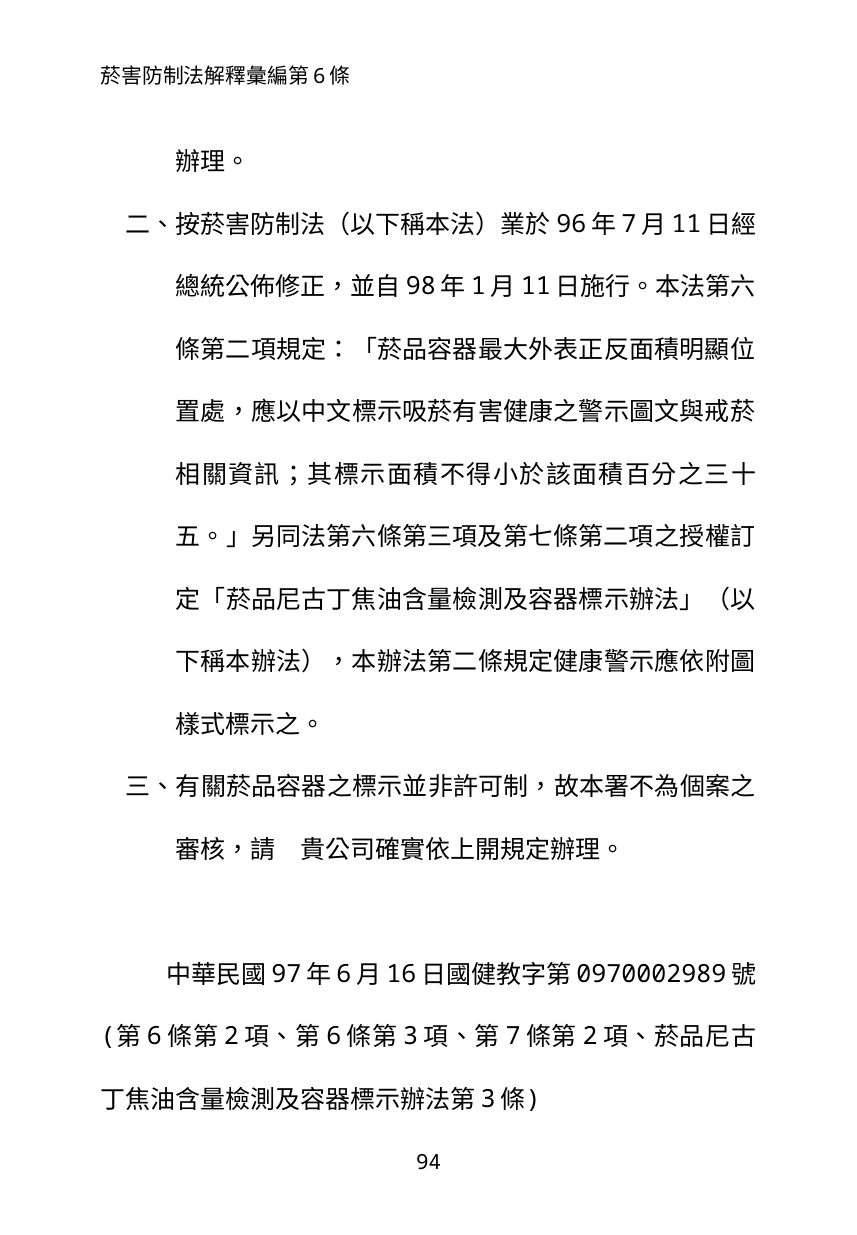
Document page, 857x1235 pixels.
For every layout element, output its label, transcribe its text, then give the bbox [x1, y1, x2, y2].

list 三、有關菸品容器之標示並非許可制，故本署不為個案之審核，請 貴公司確實依上開規定辦理。 [125, 743, 756, 868]
list (第6條第2項、第6條第3項、第7條第2項、菸品尼古丁焦油含量檢測及容器標示辦法第3條) [100, 993, 756, 1118]
list 二、按菸害防制法（以下稱本法）業於96年7月11日經總統公佈修正，並自98年1月11日施行。本法第六條第二項規定：「菸品容器最大外表正反面積明顯位置處，應以中文標示吸菸有害健康之警示圖文與戒菸相關資訊；其標示面積不得小於該面積百分之三十五。」另同法第六條第三項及第七條第二項之授權訂定「菸品尼古丁焦油含量檢測及容器標示辦法」（以下稱本辦法），本辦法第二條規定健康警示應依附圖樣式標示之。 [125, 181, 756, 743]
list 辦理。 [125, 118, 756, 181]
list 中華民國97年6月16日國健教字第0970002989號 [100, 931, 756, 993]
